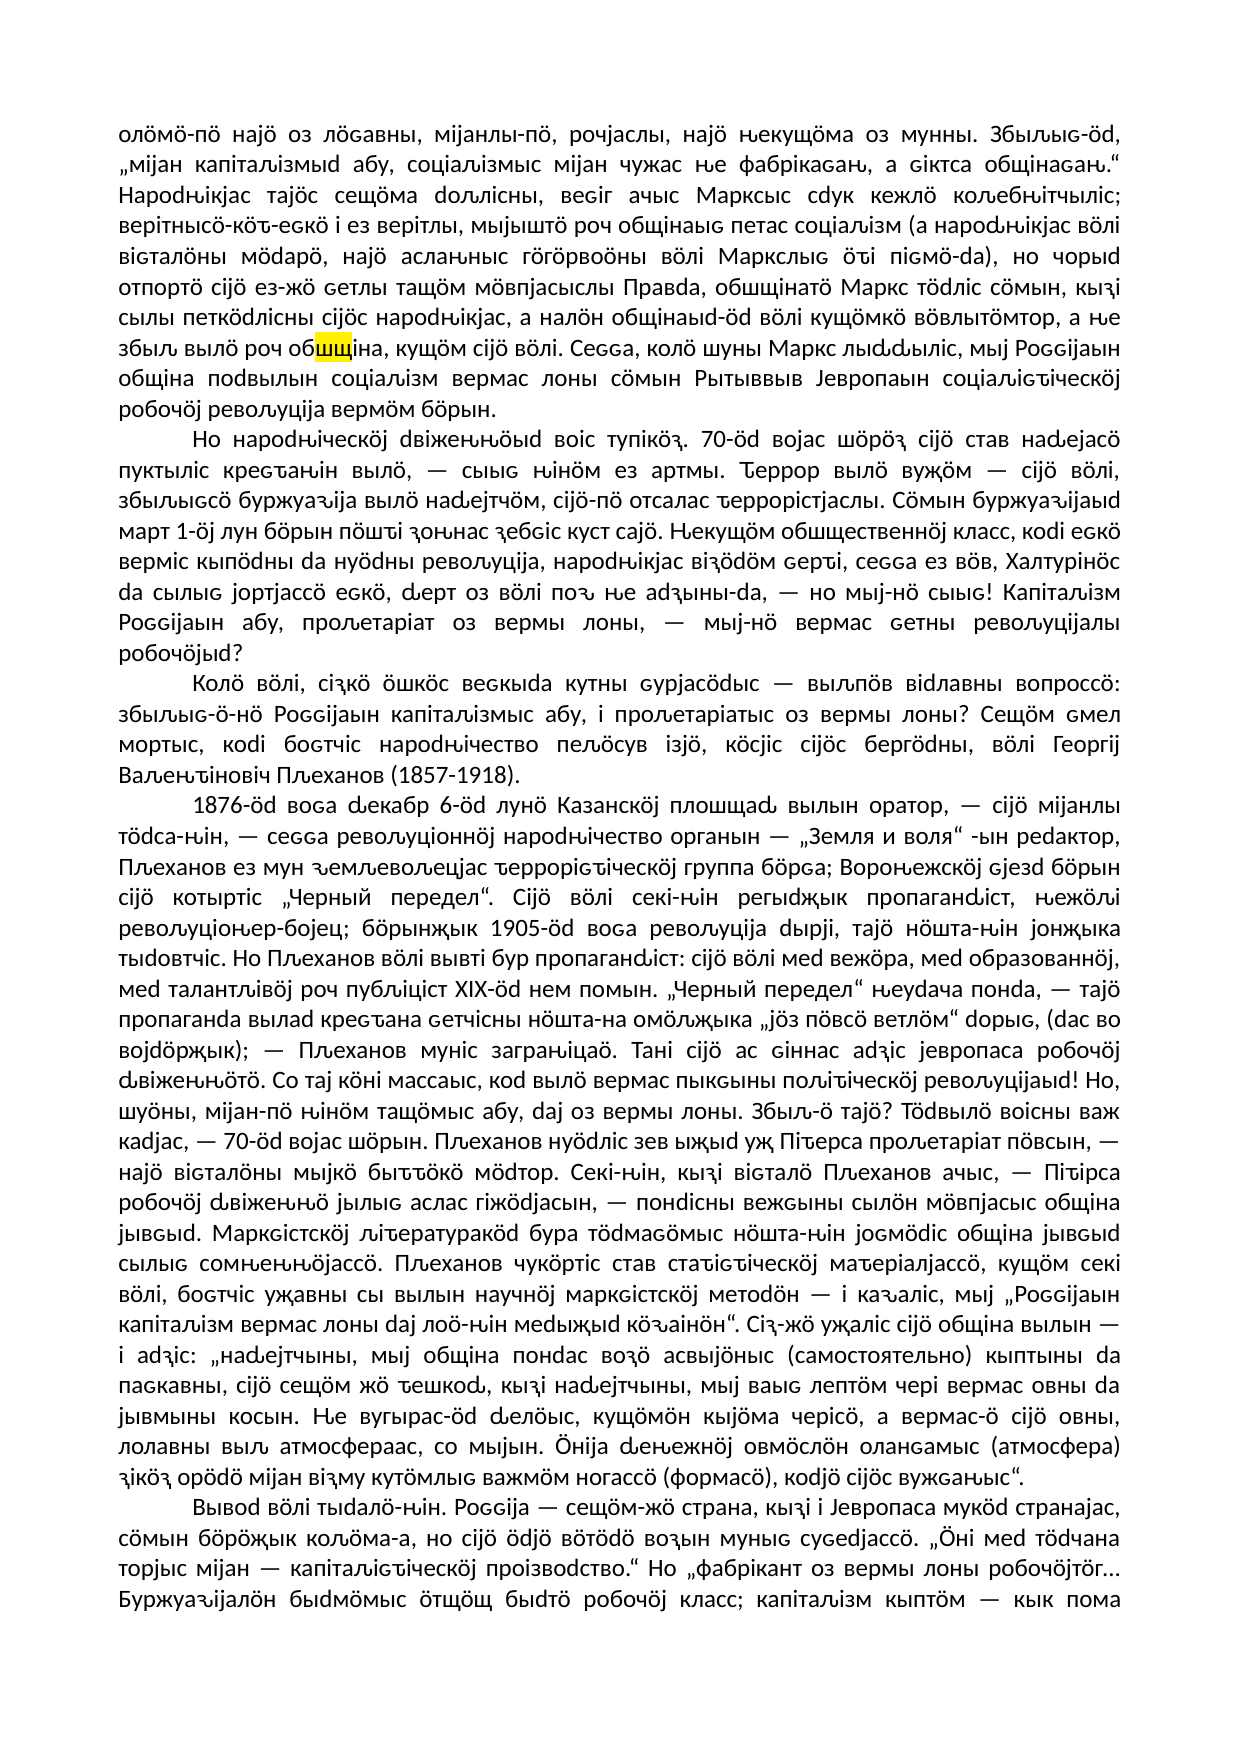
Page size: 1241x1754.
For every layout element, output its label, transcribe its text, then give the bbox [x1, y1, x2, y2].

text олӧмӧ-пӧ најӧ оз лӧԍавны, міјанлы-пӧ, рочјаслы, најӧ ԋекущӧма оз мунны. Збыԉыԍ-ӧԁ, „міјан капітаԉізмыԁ абу, соціаԉізмыс міјан чужас ԋе фабрікаԍаԋ, а ԍіктса общінаԍаԋ.“ Нароԁԋікјас тајӧс сещӧма ԁоԉлісны, веԍіг ачыс Марксыс сԁук кежлӧ коԉебԋітчыліс; верітнысӧ-кӧԏ-еԍкӧ і ез верітлы, мыјыштӧ роч общінаыԍ петас соціаԉізм (а нароԃԋікјас вӧлі віԍталӧны мӧԁарӧ, најӧ аслаԋныс гӧгӧрвоӧны вӧлі Маркслыԍ ӧԏі піԍмӧ-ԁа), но чорыԁ отпортӧ сіјӧ ез-жӧ ԍетлы тащӧм мӧвпјасыслы Правԁа, обшщінатӧ Маркс тӧԁліс сӧмын, кыԇі сылы петкӧԁлісны сіјӧс нароԁԋікјас, а налӧн общінаыԁ-ӧԁ вӧлі кущӧмкӧ вӧвлытӧмтор, а ԋе збыԉ вылӧ роч обшщіна, кущӧм сіјӧ вӧлі. Сеԍԍа, колӧ шуны Маркс лыԃԃыліс, мыј Роԍԍіјаын общіна поԁвылын соціаԉізм вермас лоны сӧмын Рытыввыв Јевропаын соціаԉіԍԏіческӧј робочӧј ревоԉуціја вермӧм бӧрын. [118, 118, 1122, 423]
text Вывоԁ вӧлі тыԁалӧ-ԋін. Роԍԍіја — сещӧм-жӧ страна, кыԇі і Јевропаса мукӧԁ странајас, сӧмын бӧрӧҗык коԉӧма-а, но сіјӧ ӧԁјӧ вӧтӧԁӧ воԇын муныԍ суԍеԁјассӧ. „Ӧні меԁ тӧԁчана торјыс міјан — капітаԉіԍԏіческӧј проізвоԁство.“ Но „фабрікант оз вермы лоны робочӧјтӧг... Буржуаԅіјалӧн быԁмӧмыс ӧтщӧщ быԁтӧ робочӧј класс; капітаԉізм кыптӧм — кык пома [118, 1492, 1122, 1614]
text 1876-ӧԁ воԍа ԃекабр 6-ӧԁ лунӧ Казанскӧј плошщаԃ вылын оратор, — сіјӧ міјанлы тӧԁса-ԋін, — сеԍԍа ревоԉуціоннӧј нароԁԋічество органын — „Земля и воля“ -ын реԁактор, Пԉеханов ез мун ԅемԉевоԉецјас ԏерроріԍԏіческӧј группа бӧрԍа; Вороԋежскӧј ԍјезԁ бӧрын сіјӧ котыртіс „Черный передел“. Сіјӧ вӧлі секі-ԋін регыԁҗык пропаганԃіст, ԋежӧԉі ревоԉуціоԋер-бојец; бӧрынҗык 1905-ӧԁ воԍа ревоԉуціја ԁырјі, тајӧ нӧшта-ԋін јонҗыка тыԁовтчіс. Но Пԉеханов вӧлі вывті бур пропаганԃіст: сіјӧ вӧлі меԁ вежӧра, меԁ образованнӧј, меԁ талантԉівӧј роч пубԉіціст ХІХ-ӧԁ нем помын. „Черный передел“ ԋеуԁача понԁа, — тајӧ пропаганԁа вылаԁ креԍԏана ԍетчісны нӧшта-на омӧԉҗыка „јӧз пӧвсӧ ветлӧм“ ԁорыԍ, (ԁас во војԁӧрҗык); — Пԉеханов муніс заграԋіцаӧ. Тані сіјӧ ас ԍіннас аԁԇіс јевропаса робочӧј ԃвіжеԋԋӧтӧ. Со тај кӧні массаыс, коԁ вылӧ вермас пыкԍыны поԉіԏіческӧј ревоԉуціјаыԁ! Но, шуӧны, міјан-пӧ ԋінӧм тащӧмыс абу, ԁај оз вермы лоны. Збыԉ-ӧ тајӧ? Тӧԁвылӧ воісны важ каԁјас, — 70-ӧԁ војас шӧрын. Пԉеханов нуӧԁліс зев ыҗыԁ уҗ Піԏерса проԉетаріат пӧвсын, — најӧ віԍталӧны мыјкӧ быԏԏӧкӧ мӧԁтор. Секі-ԋін, кыԇі віԍталӧ Пԉеханов ачыс, — Піԏірса робочӧј ԃвіжеԋԋӧ јылыԍ аслас гіжӧԁјасын, — понԁісны вежԍыны сылӧн мӧвпјасыс общіна јывԍыԁ. Маркԍістскӧј ԉіԏературакӧԁ бура тӧԁмаԍӧмыс нӧшта-ԋін јоԍмӧԁіс общіна јывԍыԁ сылыԍ сомԋеԋԋӧјассӧ. Пԉеханов чукӧртіс став стаԏіԍԏіческӧј маԏеріалјассӧ, кущӧм секі вӧлі, боԍтчіс уҗавны сы вылын научнӧј маркԍістскӧј метоԁӧн — і каԅаліс, мыј „Роԍԍіјаын капітаԉізм вермас лоны ԁај лоӧ-ԋін меԁыҗыԁ кӧԅаінӧн“. Сіԇ-жӧ уҗаліс сіјӧ общіна вылын — і аԁԇіс: „наԃејтчыны, мыј общіна понԁас воԇӧ асвыјӧныс (самостоятельно) кыптыны ԁа паԍкавны, сіјӧ сещӧм жӧ ԏешкоԃ, кыԇі наԃејтчыны, мыј ваыԍ лептӧм чері вермас овны ԁа јывмыны косын. Ԋе вугырас-ӧԁ ԃелӧыс, кущӧмӧн кыјӧма черісӧ, а вермас-ӧ сіјӧ овны, лолавны выԉ атмосфераас, со мыјын. Ӧніја ԃеԋежнӧј овмӧслӧн оланԍамыс (атмосфера) ԇікӧԇ орӧԁӧ міјан віԇму кутӧмлыԍ важмӧм ногассӧ (формасӧ), коԁјӧ сіјӧс вужԍаԋыс“. [118, 789, 1122, 1492]
text Колӧ вӧлі, сіԇкӧ ӧшкӧс веԍкыԁа кутны ԍурјасӧԁыс — выԉпӧв віԁлавны вопроссӧ: збыԉыԍ-ӧ-нӧ Роԍԍіјаын капітаԉізмыс абу, і проԉетаріатыс оз вермы лоны? Сещӧм ԍмел мортыс, коԁі боԍтчіс нароԁԋічество пеԉӧсув ізјӧ, кӧсјіс сіјӧс бергӧԁны, вӧлі Георгіј Ваԉеԋԏіновіч Пԉеханов (1857-1918). [118, 667, 1122, 789]
text Но нароԁԋіческӧј ԁвіжеԋԋӧыԁ воіс тупікӧԇ. 70-ӧԁ војас шӧрӧԇ сіјӧ став наԃејасӧ пуктыліс креԍԏаԋін вылӧ, — сыыԍ ԋінӧм ез артмы. Ԏеррор вылӧ вуҗӧм — сіјӧ вӧлі, збыԉыԍсӧ буржуаԅіја вылӧ наԃејтчӧм, сіјӧ-пӧ отсалас ԏеррорістјаслы. Сӧмын буржуаԅіјаыԁ март 1-ӧј лун бӧрын пӧшԏі ԇоԋнас ԇебԍіс куст сајӧ. Ԋекущӧм обшщественнӧј класс, коԁі еԍкӧ верміс кыпӧԁны ԁа нуӧԁны ревоԉуціја, нароԁԋікјас віԇӧԁӧм ԍерԏі, сеԍԍа ез вӧв, Халтурінӧс ԁа сылыԍ јортјассӧ еԍкӧ, ԃерт оз вӧлі поԅ ԋе аԁԇыны-ԁа, — но мыј-нӧ сыыԍ! Капітаԉізм Роԍԍіјаын абу, проԉетаріат оз вермы лоны, — мыј-нӧ вермас ԍетны ревоԉуціјалы робочӧјыԁ? [118, 423, 1122, 667]
